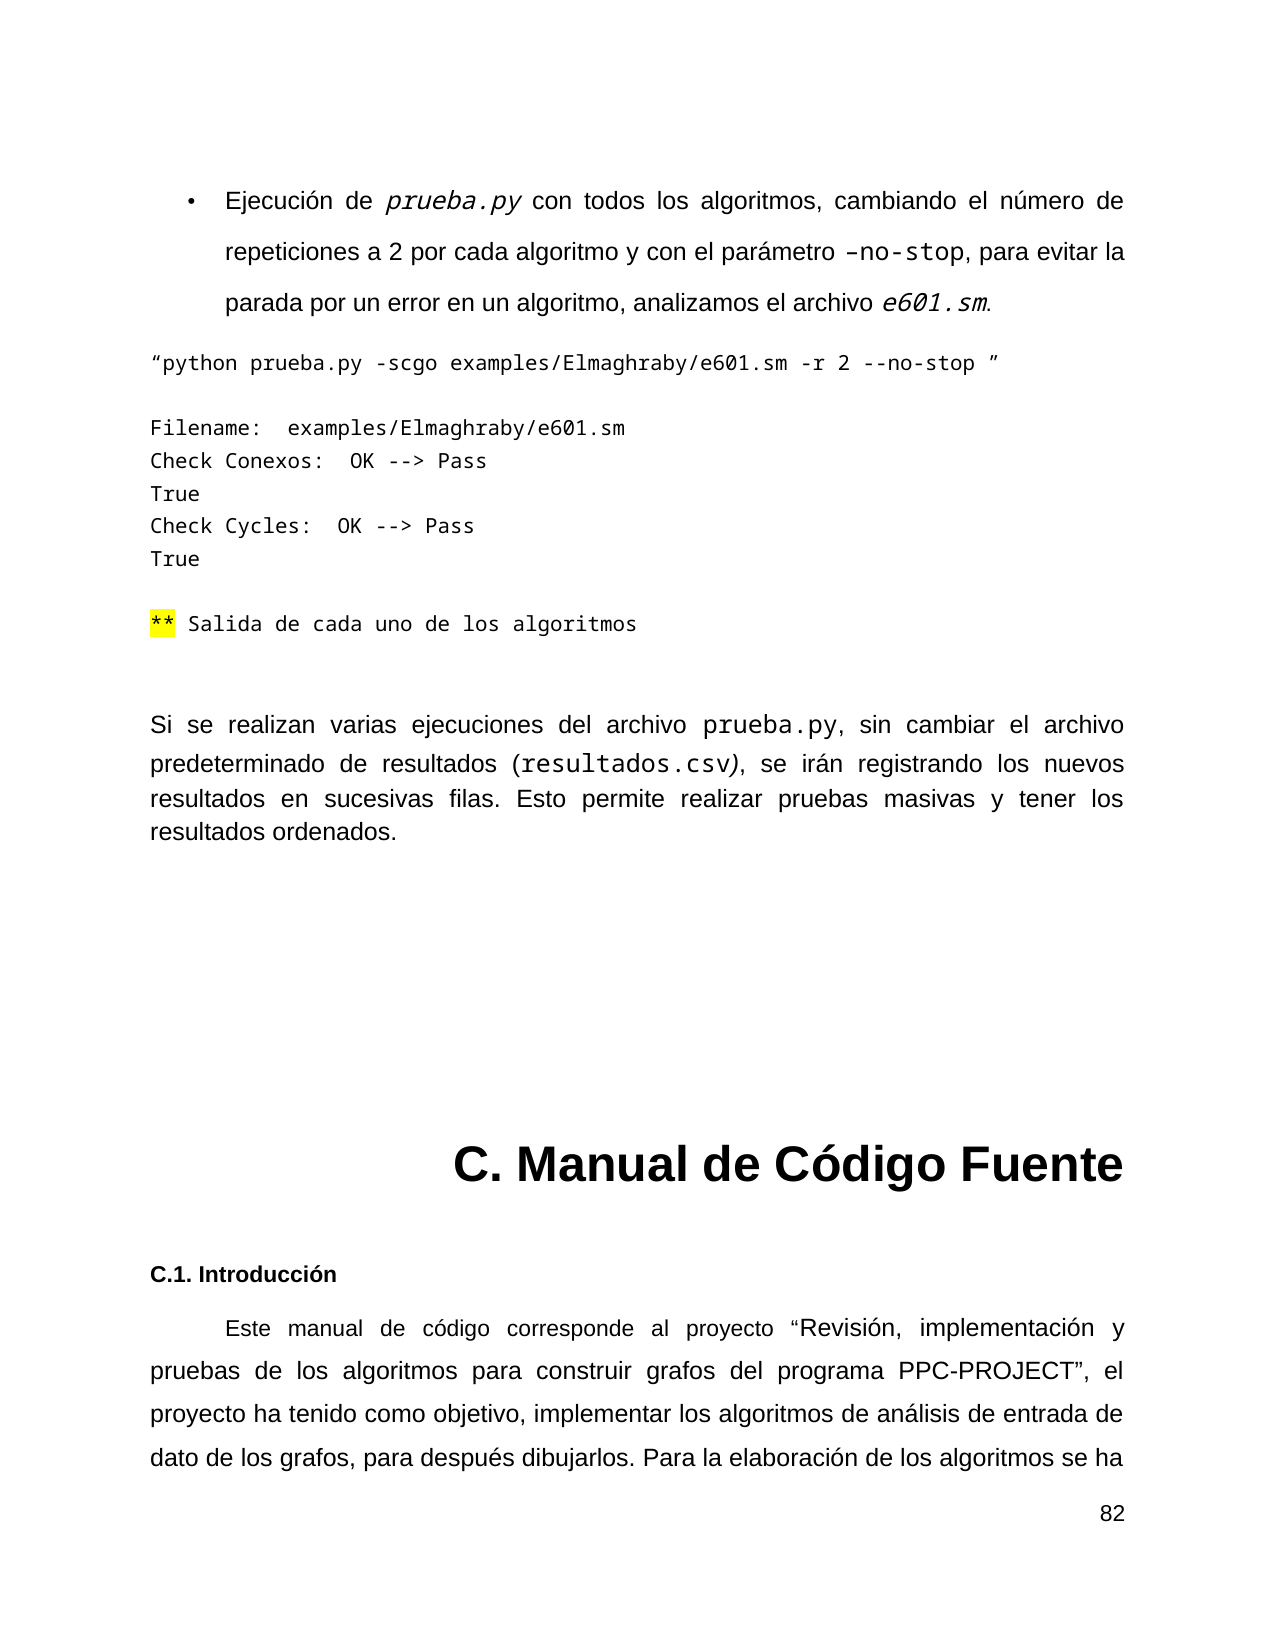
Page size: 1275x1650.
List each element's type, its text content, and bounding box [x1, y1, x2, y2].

text C. Manual de Código Fuente [150, 1135, 1125, 1192]
list Ejecución de prueba.py con todos los algoritmos, cambiando el número de repeticiones a 2 por cada algoritmo y con el parámetro –no-stop, para evitar la parada por un error en un algoritmo, analizamos el archivo e601.sm. [187, 183, 1125, 319]
text True [150, 479, 1125, 507]
text Si se realizan varias ejecuciones del archivo prueba.py, sin cambiar el archivo predeterminado de resultados (resultados.csv), se irán registrando los nuevos resultados en sucesivas filas. Esto permite realizar pruebas masivas y tener los resultados ordenados. [150, 707, 1125, 846]
text “python prueba.py -scgo examples/Elmaghraby/e601.sm -r 2 --no-stop ” [150, 348, 1125, 377]
text Check Conexos: OK --> Pass [150, 446, 1125, 474]
text C.1. Introducción [150, 1261, 1125, 1288]
text Check Cycles: OK --> Pass [150, 511, 1125, 540]
text Filename: examples/Elmaghraby/e601.sm [150, 413, 1125, 442]
text ** Salida de cada uno de los algoritmos [150, 609, 1125, 637]
text True [150, 544, 1125, 572]
text Este manual de código corresponde al proyecto “Revisión, implementación y pruebas de los algoritmos para construir grafos del programa PPC-PROJECT”, el proyecto ha tenido como objetivo, implementar los algoritmos de análisis de entrada de dato de los grafos, para después dibujarlos. Para la elaboración de los algoritmos se ha [150, 1313, 1125, 1471]
